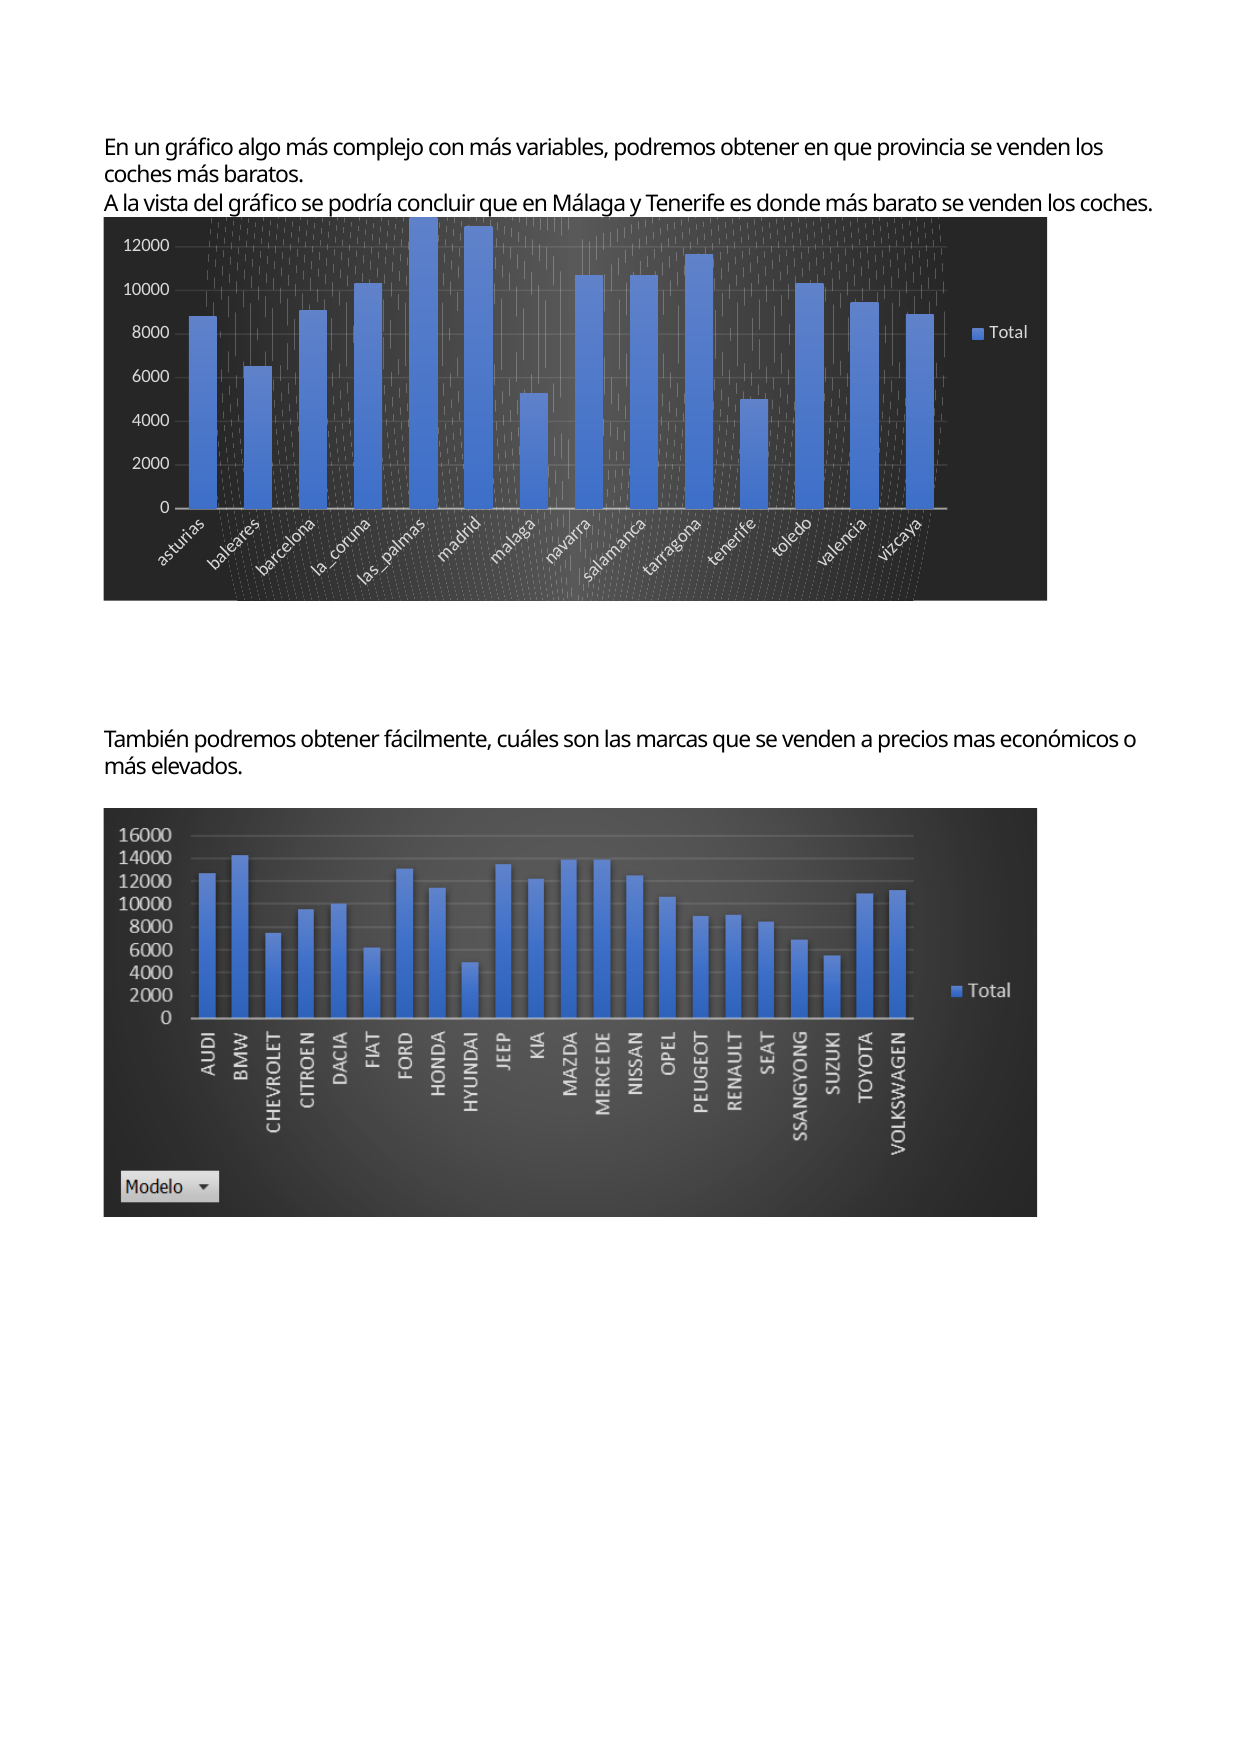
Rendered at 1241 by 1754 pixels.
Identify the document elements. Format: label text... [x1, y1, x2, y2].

text También podremos obtener fácilmente, cuáles son las marcas que se venden a precios mas económicos o más elevados. [103, 724, 1167, 781]
text En un gráfico algo más complejo con más variables, podremos obtener en que provincia se venden los coches más baratos. [103, 133, 1167, 189]
picture [103, 808, 1038, 1217]
text A la vista del gráfico se podría concluir que en Málaga y Tenerife es donde más barato se venden los coches. [103, 189, 1167, 217]
